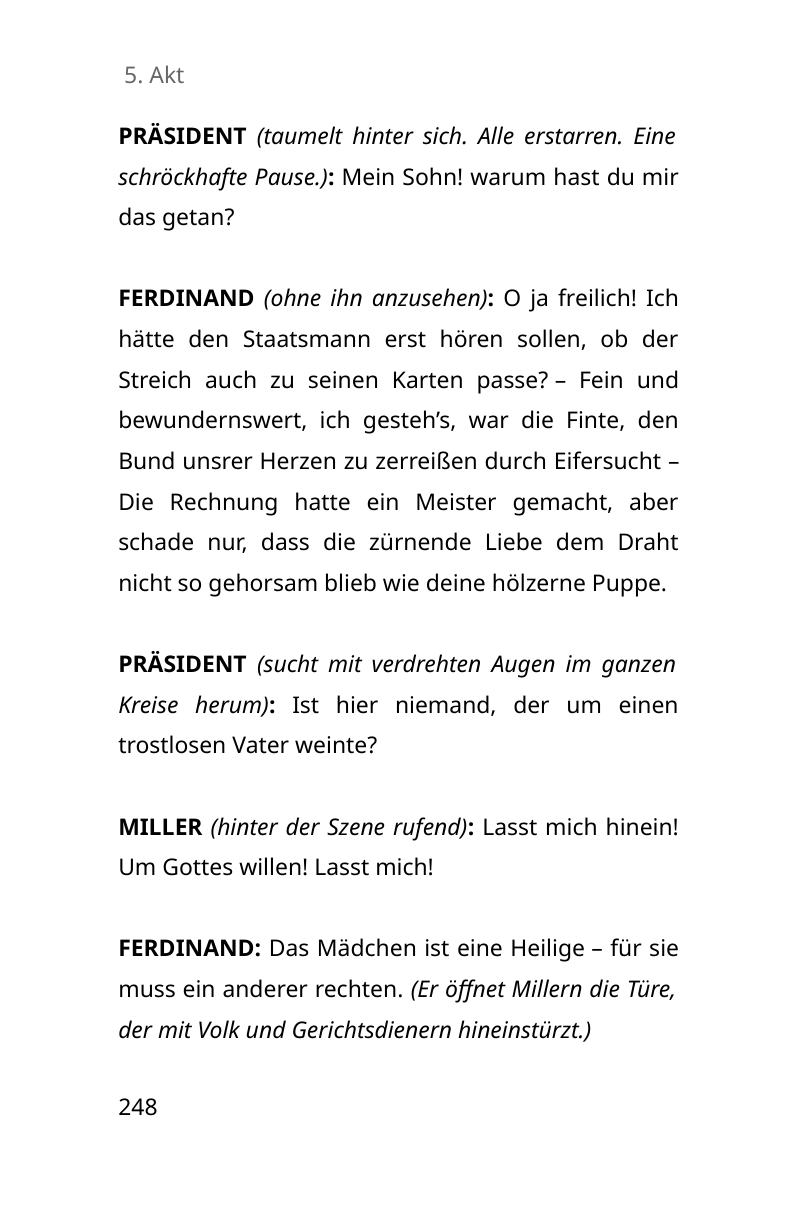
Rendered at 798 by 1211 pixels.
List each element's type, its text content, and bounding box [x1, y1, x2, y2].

text FERDINAND (ohne ihn anzusehen): O ja freilich! Ich hätte den Staatsmann erst hören sollen, ob der Streich auch zu seinen Karten passe? – Fein und bewundernswert, ich gesteh’s, war die Finte, den Bund unsrer Herzen zu zerreißen durch Eifersucht – Die Rechnung hatte ein Meister gemacht, aber schade nur, dass die zürnende Liebe dem Draht nicht so gehorsam blieb wie deine hölzerne Puppe. [118, 253, 679, 598]
text FERDINAND: Das Mädchen ist eine Heilige – für sie muss ein anderer rechten. (Er öffnet Millern die Türe, der mit Volk und Gerichtsdienern hineinstürzt.) [118, 903, 679, 1045]
text PRÄSIDENT (taumelt hinter sich. Alle erstarren. Eine schröckhafte Pause.): Mein Sohn! warum hast du mir das getan? [118, 120, 679, 232]
text PRÄSIDENT (sucht mit verdrehten Augen im ganzen Kreise herum): Ist hier niemand, der um einen trostlosen Vater weinte? [118, 619, 679, 760]
text MILLER (hinter der Szene rufend): Lasst mich hinein! Um Gottes willen! Lasst mich! [118, 782, 679, 882]
